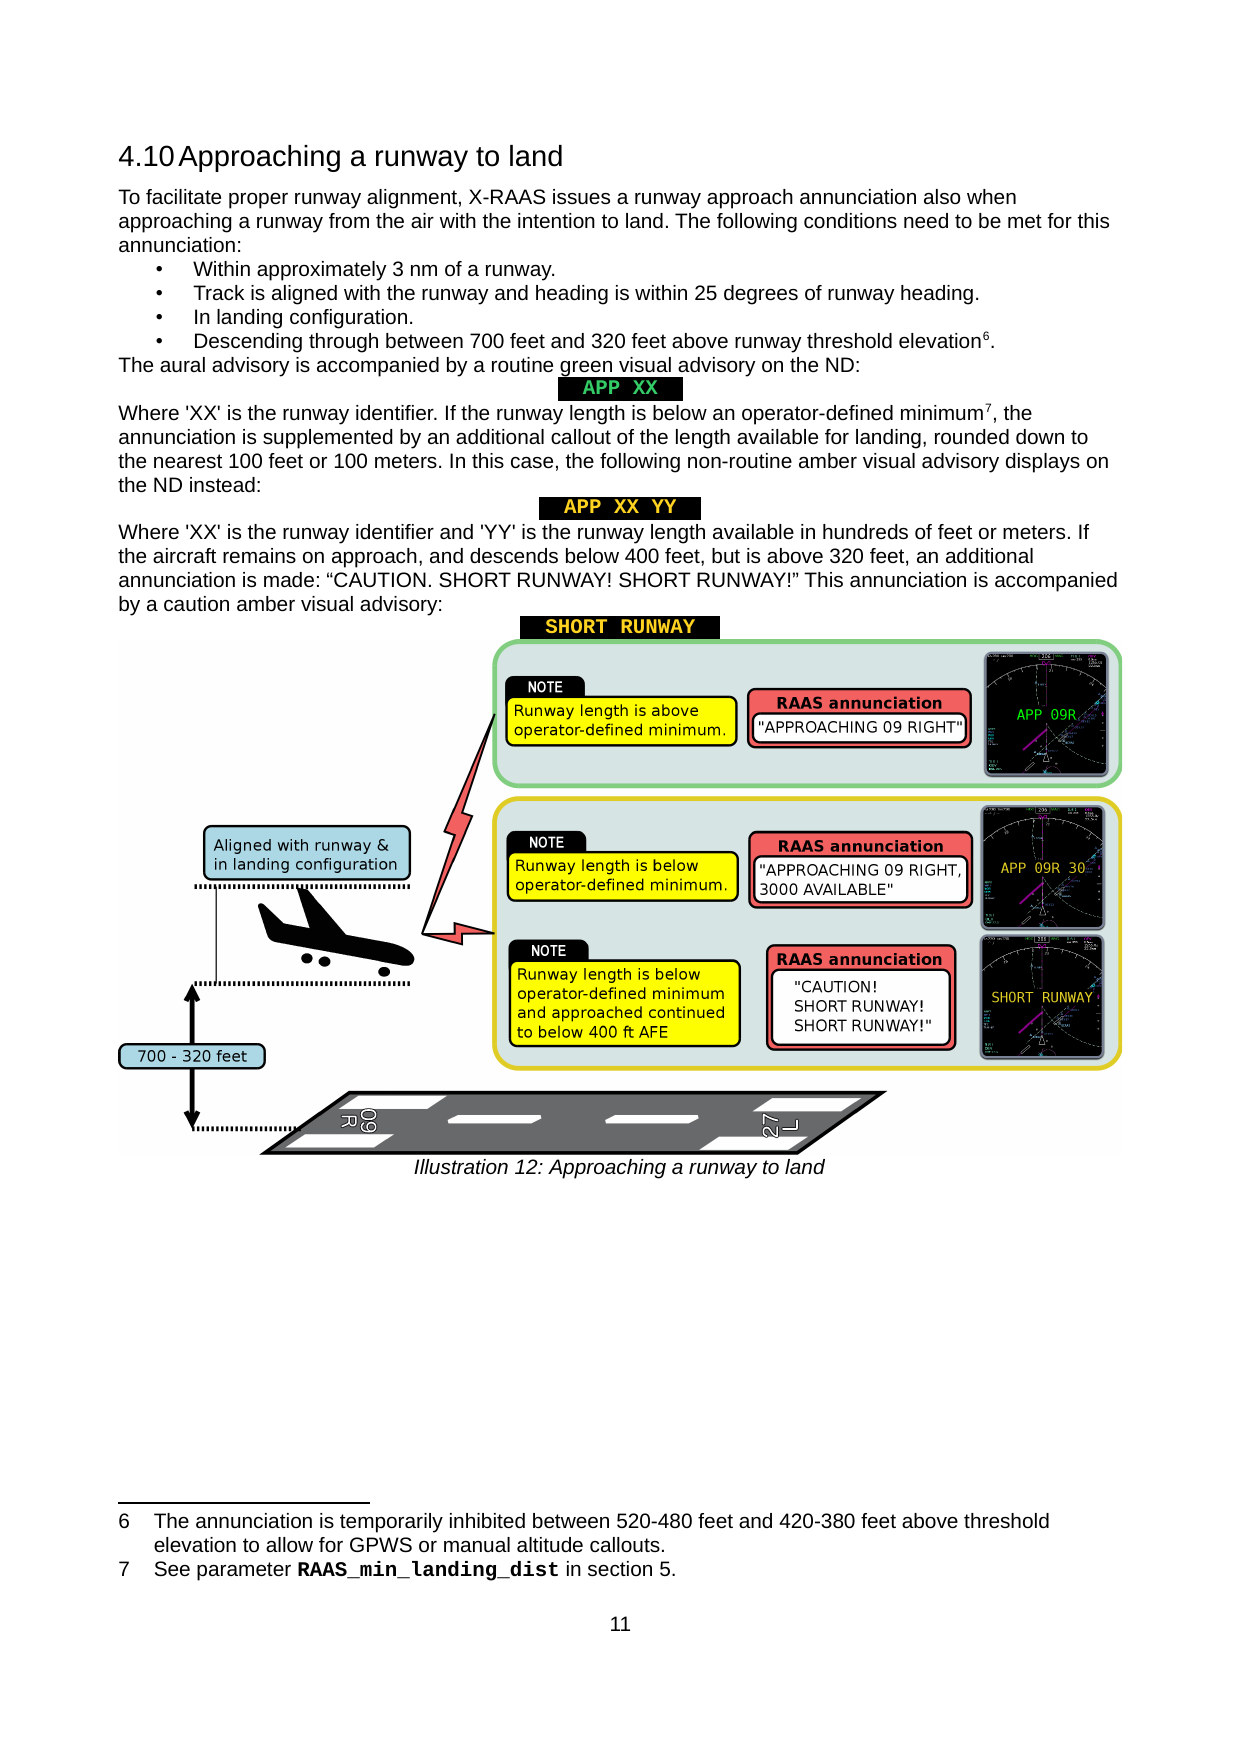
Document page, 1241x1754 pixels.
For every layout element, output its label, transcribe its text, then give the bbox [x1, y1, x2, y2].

text The aural advisory is accompanied by a routine green visual advisory on the ND: [118, 353, 1122, 377]
text APP XX [118, 377, 1122, 401]
text Where 'XX' is the runway identifier and 'YY' is the runway length available in hundreds of feet or meters. If the aircraft remains on approach, and descends below 400 feet, but is above 320 feet, an additional annunciation is made: “CAUTION. SHORT RUNWAY! SHORT RUNWAY!” This annunciation is accompanied by a caution amber visual advisory: [118, 520, 1122, 616]
list In landing configuration. [156, 305, 1122, 329]
text To facilitate proper runway alignment, X-RAAS issues a runway approach annunciation also when approaching a runway from the air with the intention to land. The following conditions need to be met for this annunciation: [118, 185, 1122, 257]
text SHORT RUNWAY [118, 616, 1122, 639]
text APP XX YY [118, 497, 1122, 520]
subtitle Approaching a runway to land [118, 139, 1122, 172]
list Within approximately 3 nm of a runway. [156, 257, 1122, 281]
list The annunciation is temporarily inhibited between 520-480 feet and 420-380 feet above threshold elevation to allow for GPWS or manual altitude callouts. [118, 1509, 1122, 1557]
text Illustration 12: Approaching a runway to land [118, 1155, 1122, 1179]
list Track is aligned with the runway and heading is within 25 degrees of runway heading. [156, 281, 1122, 305]
text Where 'XX' is the runway identifier. If the runway length is below an operator-defined minimum, the annunciation is supplemented by an additional callout of the length available for landing, rounded down to the nearest 100 feet or 100 meters. In this case, the following non-routine amber visual advisory displays on the ND instead: [118, 401, 1122, 497]
picture [118, 639, 1123, 1155]
list Descending through between 700 feet and 320 feet above runway threshold elevation. [156, 329, 1122, 353]
text See parameter RAAS_min_landing_dist in section 5. [118, 1557, 1122, 1582]
